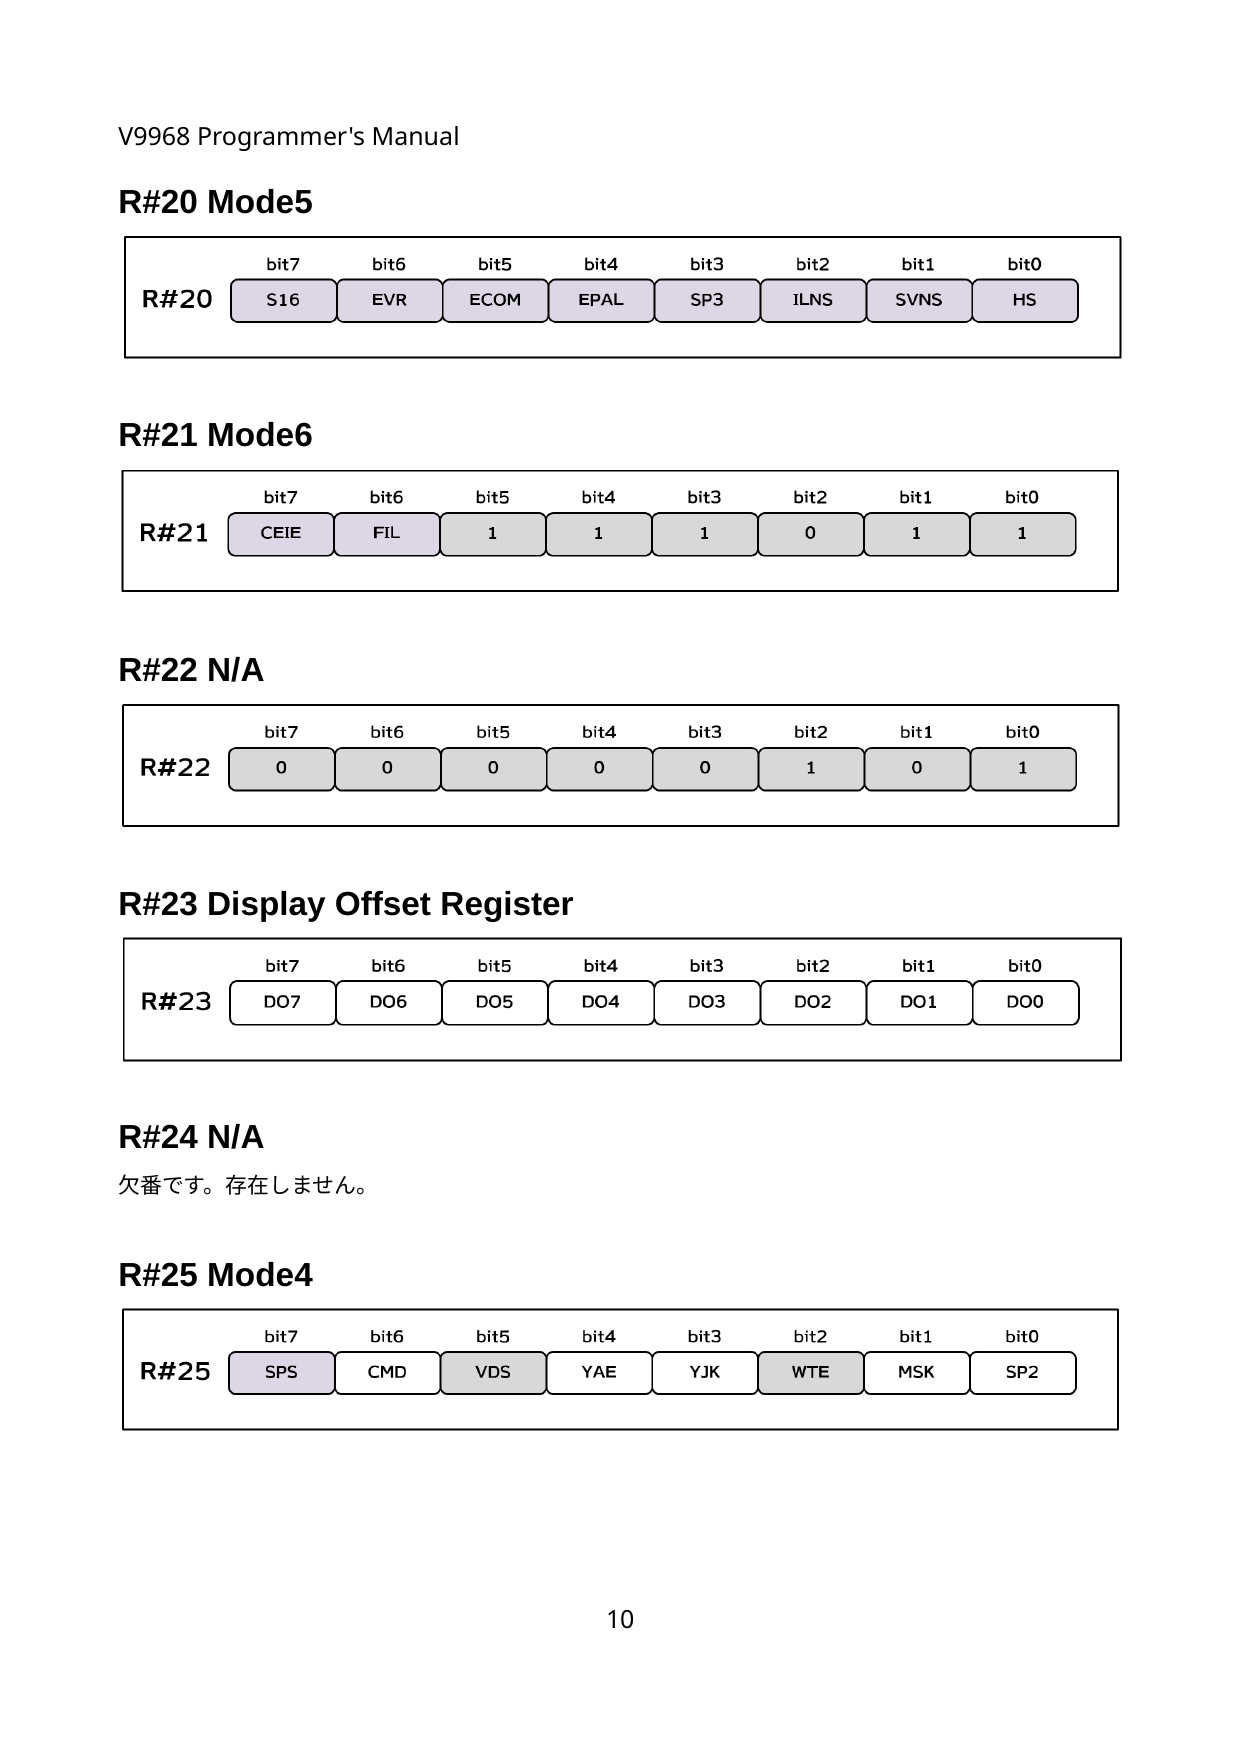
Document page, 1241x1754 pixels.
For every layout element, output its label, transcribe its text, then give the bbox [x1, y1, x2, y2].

subtitle R#23 Display Offset Register [118, 884, 1122, 922]
picture [118, 232, 1123, 360]
subtitle R#22 N/A [118, 649, 1122, 688]
picture [118, 465, 1123, 595]
picture [118, 934, 1123, 1063]
text 欠番です。存在しません。 [118, 1168, 1122, 1200]
picture [118, 700, 1123, 829]
subtitle R#25 Mode4 [118, 1254, 1122, 1293]
subtitle R#24 N/A [118, 1117, 1122, 1156]
picture [118, 1305, 1123, 1434]
subtitle R#20 Mode5 [118, 182, 1122, 220]
subtitle R#21 Mode6 [118, 415, 1122, 453]
